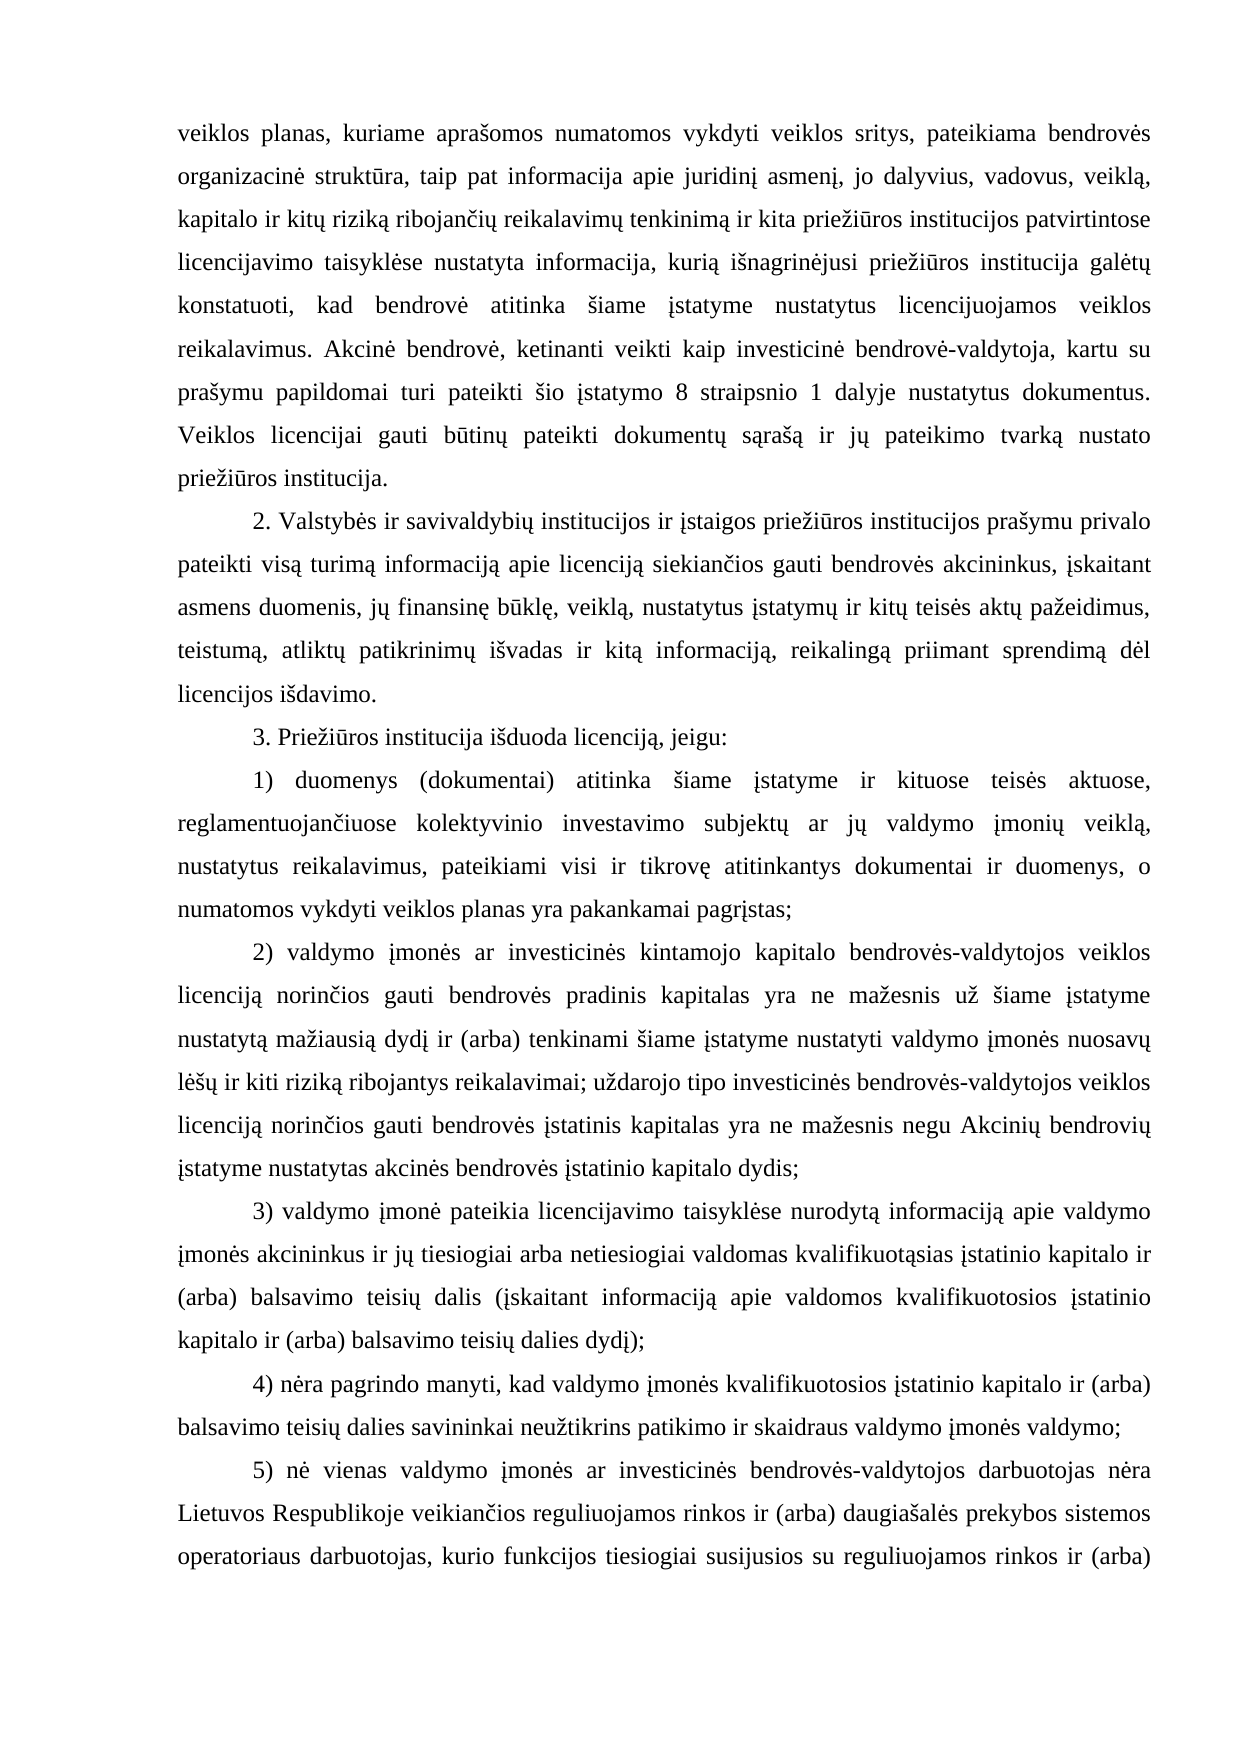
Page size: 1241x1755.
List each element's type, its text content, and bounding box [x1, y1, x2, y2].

text 2) valdymo įmonės ar investicinės kintamojo kapitalo bendrovės-valdytojos veiklos licenciją norinčios gauti bendrovės pradinis kapitalas yra ne mažesnis už šiame įstatyme nustatytą mažiausią dydį ir (arba) tenkinami šiame įstatyme nustatyti valdymo įmonės nuosavų lėšų ir kiti riziką ribojantys reikalavimai; uždarojo tipo investicinės bendrovės-valdytojos veiklos licenciją norinčios gauti bendrovės įstatinis kapitalas yra ne mažesnis negu Akcinių bendrovių įstatyme nustatytas akcinės bendrovės įstatinio kapitalo dydis; [177, 937, 1152, 1182]
text 3) valdymo įmonė pateikia licencijavimo taisyklėse nurodytą informaciją apie valdymo įmonės akcininkus ir jų tiesiogiai arba netiesiogiai valdomas kvalifikuotąsias įstatinio kapitalo ir (arba) balsavimo teisių dalis (įskaitant informaciją apie valdomos kvalifikuotosios įstatinio kapitalo ir (arba) balsavimo teisių dalies dydį); [177, 1196, 1152, 1354]
text 4) nėra pagrindo manyti, kad valdymo įmonės kvalifikuotosios įstatinio kapitalo ir (arba) balsavimo teisių dalies savininkai neužtikrins patikimo ir skaidraus valdymo įmonės valdymo; [177, 1369, 1152, 1441]
text 2. Valstybės ir savivaldybių institucijos ir įstaigos priežiūros institucijos prašymu privalo pateikti visą turimą informaciją apie licenciją siekiančios gauti bendrovės akcininkus, įskaitant asmens duomenis, jų finansinę būklę, veiklą, nustatytus įstatymų ir kitų teisės aktų pažeidimus, teistumą, atliktų patikrinimų išvadas ir kitą informaciją, reikalingą priimant sprendimą dėl licencijos išdavimo. [177, 506, 1152, 707]
text 5) nė vienas valdymo įmonės ar investicinės bendrovės-valdytojos darbuotojas nėra Lietuvos Respublikoje veikiančios reguliuojamos rinkos ir (arba) daugiašalės prekybos sistemos operatoriaus darbuotojas, kurio funkcijos tiesiogiai susijusios su reguliuojamos rinkos ir (arba) [177, 1455, 1152, 1570]
text veiklos planas, kuriame aprašomos numatomos vykdyti veiklos sritys, pateikiama bendrovės organizacinė struktūra, taip pat informacija apie juridinį asmenį, jo dalyvius, vadovus, veiklą, kapitalo ir kitų riziką ribojančių reikalavimų tenkinimą ir kita priežiūros institucijos patvirtintose licencijavimo taisyklėse nustatyta informacija, kurią išnagrinėjusi priežiūros institucija galėtų konstatuoti, kad bendrovė atitinka šiame įstatyme nustatytus licencijuojamos veiklos reikalavimus. Akcinė bendrovė, ketinanti veikti kaip investicinė bendrovė-valdytoja, kartu su prašymu papildomai turi pateikti šio įstatymo 8 straipsnio 1 dalyje nustatytus dokumentus. Veiklos licencijai gauti būtinų pateikti dokumentų sąrašą ir jų pateikimo tvarką nustato priežiūros institucija. [177, 118, 1152, 492]
text 1) duomenys (dokumentai) atitinka šiame įstatyme ir kituose teisės aktuose, reglamentuojančiuose kolektyvinio investavimo subjektų ar jų valdymo įmonių veiklą, nustatytus reikalavimus, pateikiami visi ir tikrovę atitinkantys dokumentai ir duomenys, o numatomos vykdyti veiklos planas yra pakankamai pagrįstas; [177, 765, 1152, 923]
text 3. Priežiūros institucija išduoda licenciją, jeigu: [177, 722, 1152, 751]
